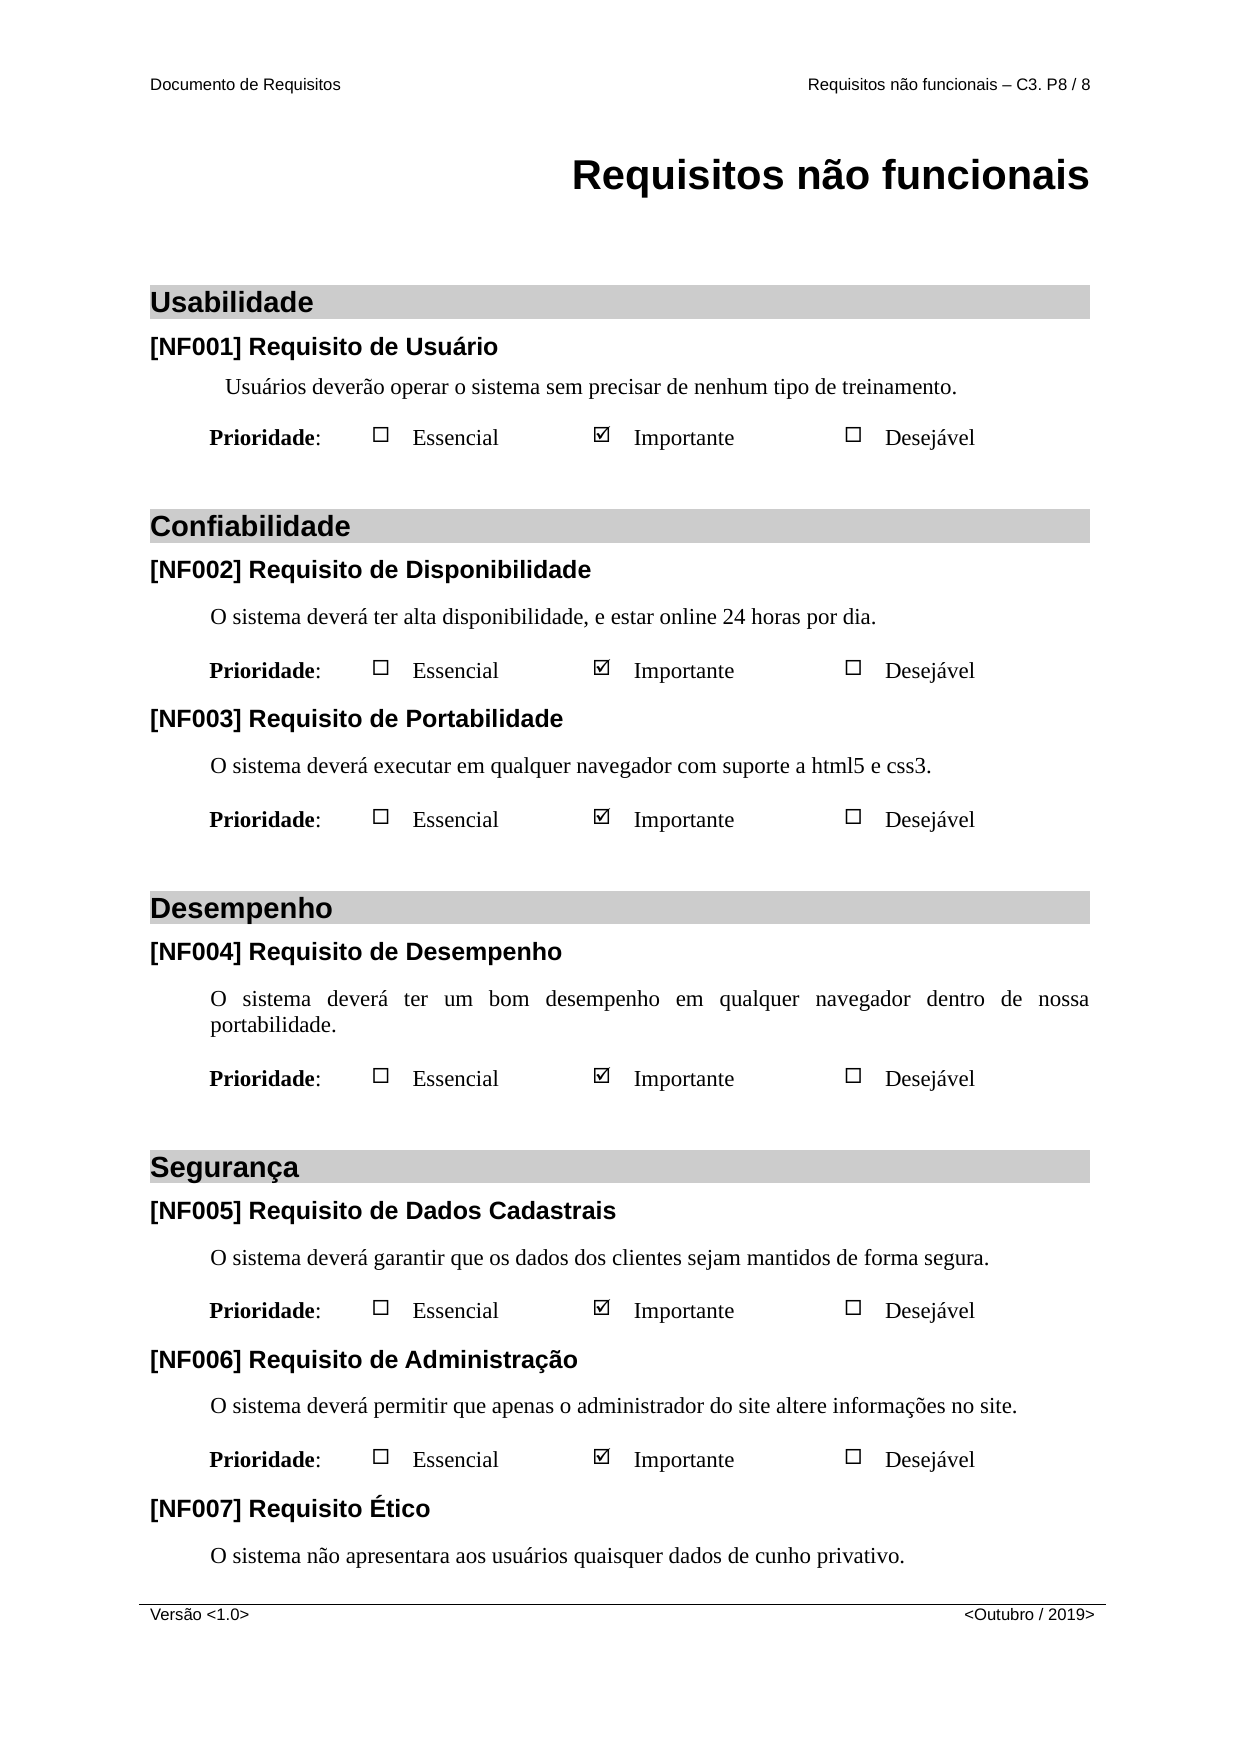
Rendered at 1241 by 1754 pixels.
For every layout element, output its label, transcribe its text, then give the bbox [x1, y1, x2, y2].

table_header  [578, 1276, 622, 1345]
text [NF003] Requisito de Portabilidade [150, 704, 1090, 733]
table_header Essencial [401, 1425, 578, 1494]
table_header  [578, 636, 622, 704]
table_header Desejável [874, 636, 1021, 704]
table_header  [829, 1425, 873, 1494]
table_header Desejável [874, 1425, 1017, 1494]
table_header  [829, 1044, 873, 1112]
subtitle Usabilidade [150, 285, 1090, 319]
subtitle Confiabilidade [150, 509, 1090, 543]
table_header Essencial [401, 1044, 578, 1112]
text O sistema deverá garantir que os dados dos clientes sejam mantidos de forma segura. [210, 1243, 1090, 1270]
table_header Importante [623, 785, 829, 853]
table_header Desejável [874, 785, 1017, 853]
table_header  [578, 1425, 622, 1494]
table_header  [829, 785, 873, 853]
table_header  [829, 636, 873, 704]
table_header Importante [623, 636, 829, 704]
text O sistema deverá ter alta disponibilidade, e estar online 24 horas por dia. [210, 603, 1090, 629]
table_header  [357, 1425, 401, 1494]
subtitle Desempenho [150, 891, 1090, 924]
table_header Prioridade: [194, 636, 357, 704]
table_header  [357, 785, 401, 853]
text Usuários deverão operar o sistema sem precisar de nenhum tipo de treinamento. [150, 373, 1090, 399]
table_header Essencial [401, 1276, 578, 1345]
table_header Essencial [401, 785, 578, 853]
table_header Prioridade: [194, 1425, 357, 1494]
table_header  [357, 636, 401, 704]
table_header Importante [623, 1276, 829, 1345]
table_header  [829, 1276, 873, 1345]
table_header  [357, 403, 401, 472]
table_header Prioridade: [194, 1276, 357, 1345]
table_header Prioridade: [194, 403, 357, 472]
text O sistema deverá ter um bom desempenho em qualquer navegador dentro de nossa portabilidade. [210, 984, 1090, 1037]
text O sistema deverá permitir que apenas o administrador do site altere informações no site. [210, 1393, 1090, 1419]
text [NF002] Requisito de Disponibilidade [150, 555, 1090, 584]
table_header Importante [623, 1425, 829, 1494]
text [NF004] Requisito de Desempenho [150, 937, 1090, 966]
table_header  [829, 403, 873, 472]
table_header Desejável [874, 1044, 1017, 1112]
table_header  [578, 785, 622, 853]
text [NF005] Requisito de Dados Cadastrais [150, 1196, 1090, 1225]
table_header Prioridade: [194, 785, 357, 853]
table_header Essencial [401, 636, 578, 704]
table_header Prioridade: [194, 1044, 357, 1112]
table_header  [357, 1276, 401, 1345]
table_header  [357, 1044, 401, 1112]
text [NF007] Requisito Ético [150, 1494, 1090, 1523]
table_header Desejável [874, 1276, 1017, 1345]
table_header  [578, 403, 622, 472]
table_header Essencial [401, 403, 578, 472]
text O sistema deverá executar em qualquer navegador com suporte a html5 e css3. [210, 752, 1090, 778]
text [NF006] Requisito de Administração [150, 1345, 1090, 1374]
table_header Importante [623, 1044, 829, 1112]
text O sistema não apresentara aos usuários quaisquer dados de cunho privativo. [210, 1542, 1090, 1568]
table_header Desejável [874, 403, 1017, 472]
text [NF001] Requisito de Usuário [150, 331, 1090, 360]
table_header Importante [623, 403, 829, 472]
subtitle Segurança [150, 1150, 1090, 1183]
subtitle Requisitos não funcionais [150, 150, 1090, 198]
table_header  [578, 1044, 622, 1112]
